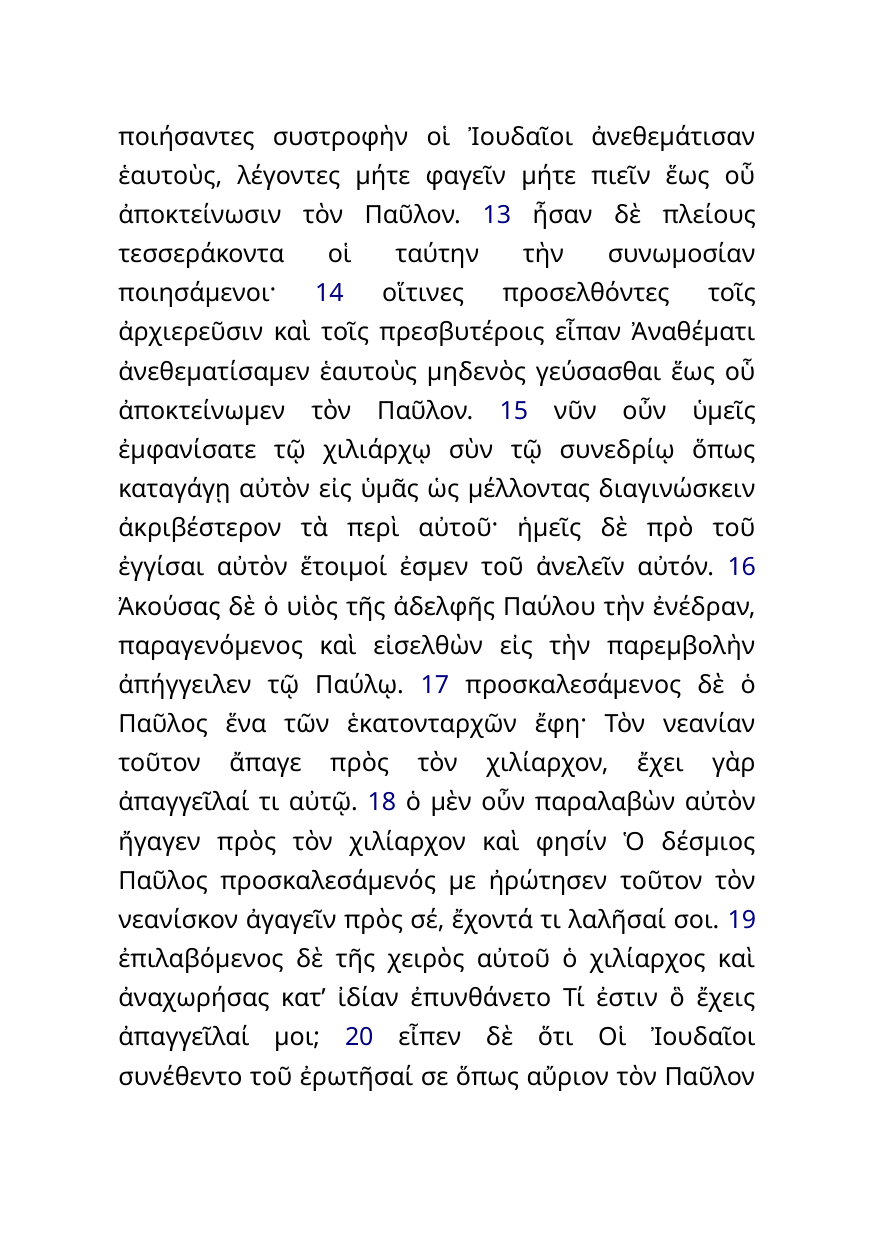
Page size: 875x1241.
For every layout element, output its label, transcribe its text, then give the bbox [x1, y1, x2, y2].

text ποιήσαντες συστροφὴν οἱ Ἰουδαῖοι ἀνεθεμάτισαν ἑαυτοὺς, λέγοντες μήτε φαγεῖν μήτε πιεῖν ἕως οὗ ἀποκτείνωσιν τὸν Παῦλον. 13 ἦσαν δὲ πλείους τεσσεράκοντα οἱ ταύτην τὴν συνωμοσίαν ποιησάμενοι· 14 οἵτινες προσελθόντες τοῖς ἀρχιερεῦσιν καὶ τοῖς πρεσβυτέροις εἶπαν Ἀναθέματι ἀνεθεματίσαμεν ἑαυτοὺς μηδενὸς γεύσασθαι ἕως οὗ ἀποκτείνωμεν τὸν Παῦλον. 15 νῦν οὖν ὑμεῖς ἐμφανίσατε τῷ χιλιάρχῳ σὺν τῷ συνεδρίῳ ὅπως καταγάγῃ αὐτὸν εἰς ὑμᾶς ὡς μέλλοντας διαγινώσκειν ἀκριβέστερον τὰ περὶ αὐτοῦ· ἡμεῖς δὲ πρὸ τοῦ ἐγγίσαι αὐτὸν ἕτοιμοί ἐσμεν τοῦ ἀνελεῖν αὐτόν. 16 Ἀκούσας δὲ ὁ υἱὸς τῆς ἀδελφῆς Παύλου τὴν ἐνέδραν, παραγενόμενος καὶ εἰσελθὼν εἰς τὴν παρεμβολὴν ἀπήγγειλεν τῷ Παύλῳ. 17 προσκαλεσάμενος δὲ ὁ Παῦλος ἕνα τῶν ἑκατονταρχῶν ἔφη· Τὸν νεανίαν τοῦτον ἄπαγε πρὸς τὸν χιλίαρχον, ἔχει γὰρ ἀπαγγεῖλαί τι αὐτῷ. 18 ὁ μὲν οὖν παραλαβὼν αὐτὸν ἤγαγεν πρὸς τὸν χιλίαρχον καὶ φησίν Ὁ δέσμιος Παῦλος προσκαλεσάμενός με ἠρώτησεν τοῦτον τὸν νεανίσκον ἀγαγεῖν πρὸς σέ, ἔχοντά τι λαλῆσαί σοι. 19 ἐπιλαβόμενος δὲ τῆς χειρὸς αὐτοῦ ὁ χιλίαρχος καὶ ἀναχωρήσας κατ’ ἰδίαν ἐπυνθάνετο Τί ἐστιν ὃ ἔχεις ἀπαγγεῖλαί μοι; 20 εἶπεν δὲ ὅτι Οἱ Ἰουδαῖοι συνέθεντο τοῦ ἐρωτῆσαί σε ὅπως αὔριον τὸν Παῦλον [118, 118, 756, 1092]
